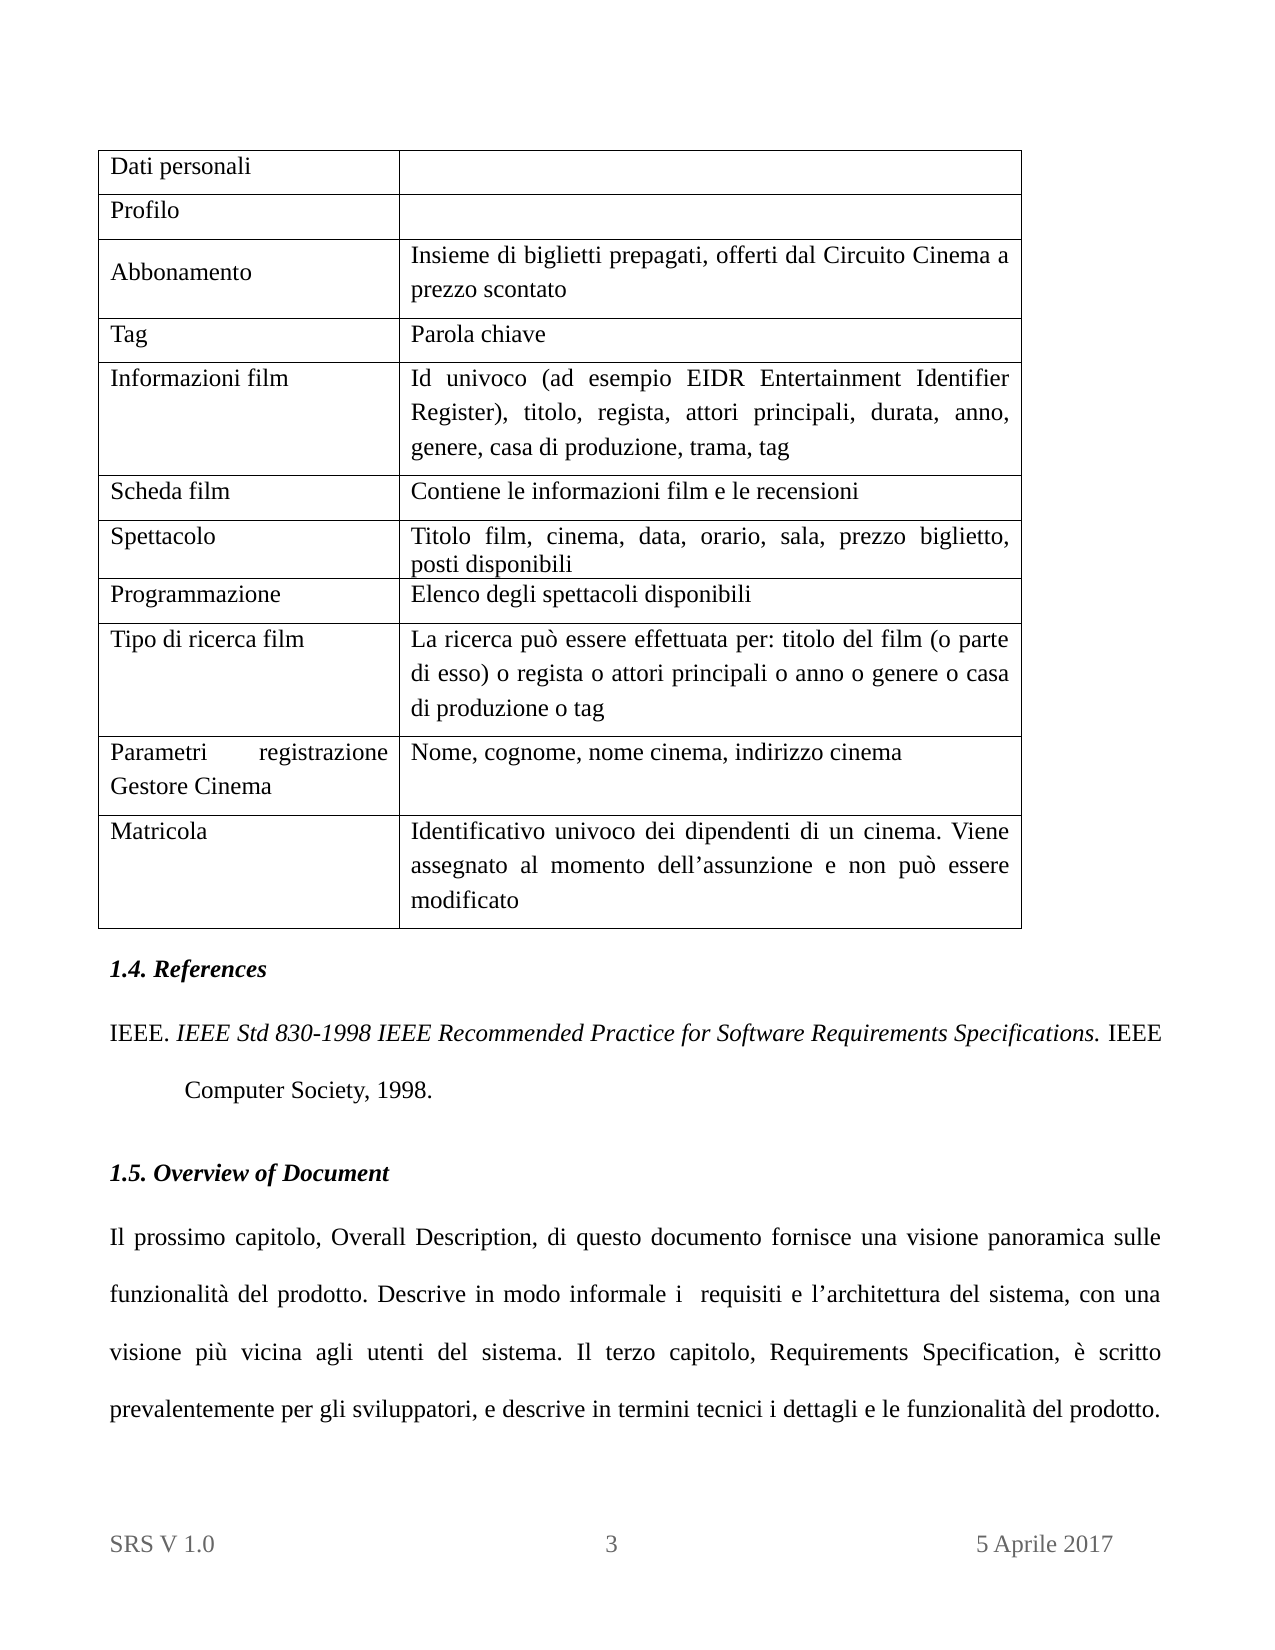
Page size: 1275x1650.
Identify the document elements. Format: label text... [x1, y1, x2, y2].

table_cell Insieme di biglietti prepagati, offerti dal Circuito Cinema a prezzo scontato [400, 240, 1021, 318]
table_cell Scheda film [99, 476, 399, 520]
subtitle 1.4. References [109, 954, 1162, 983]
table_cell Titolo film, cinema, data, orario, sala, prezzo biglietto, posti disponibili [400, 521, 1021, 578]
table_cell Tag [99, 319, 399, 362]
table_cell Informazioni film [99, 363, 399, 475]
table_cell Profilo [99, 195, 399, 239]
table_cell Spettacolo [99, 521, 399, 578]
table_cell [400, 195, 1021, 239]
table_cell Nome, cognome, nome cinema, indirizzo cinema [400, 737, 1021, 815]
table_cell Contiene le informazioni film e le recensioni [400, 476, 1021, 520]
table_cell Tipo di ricerca film [99, 624, 399, 736]
text IEEE. IEEE Std 830-1998 IEEE Recommended Practice for Software Requirements Specifications. IEEE Computer Society, 1998. [109, 1018, 1162, 1104]
table_cell Elenco degli spettacoli disponibili [400, 579, 1021, 623]
table_cell Programmazione [99, 579, 399, 623]
table_cell Identificativo univoco dei dipendenti di un cinema. Viene assegnato al momento dell’assunzione e non può essere modificato [400, 816, 1021, 928]
table_cell Matricola [99, 816, 399, 928]
table_cell Parola chiave [400, 319, 1021, 362]
table_cell Dati personali [99, 151, 399, 194]
text Il prossimo capitolo, Overall Description, di questo documento fornisce una visione panoramica sulle funzionalità del prodotto. Descrive in modo informale i requisiti e l’architettura del sistema, con una visione più vicina agli utenti del sistema. Il terzo capitolo, Requirements Specification, è scritto prevalentemente per gli sviluppatori, e descrive in termini tecnici i dettagli e le funzionalità del prodotto. [109, 1222, 1162, 1423]
table_cell [400, 151, 1021, 194]
table_cell Abbonamento [99, 240, 399, 318]
table_cell Id univoco (ad esempio EIDR Entertainment Identifier Register), titolo, regista, attori principali, durata, anno, genere, casa di produzione, trama, tag [400, 363, 1021, 475]
subtitle 1.5. Overview of Document [109, 1158, 1162, 1187]
table_cell La ricerca può essere effettuata per: titolo del film (o parte di esso) o regista o attori principali o anno o genere o casa di produzione o tag [400, 624, 1021, 736]
table_cell Parametri registrazione Gestore Cinema [99, 737, 399, 815]
